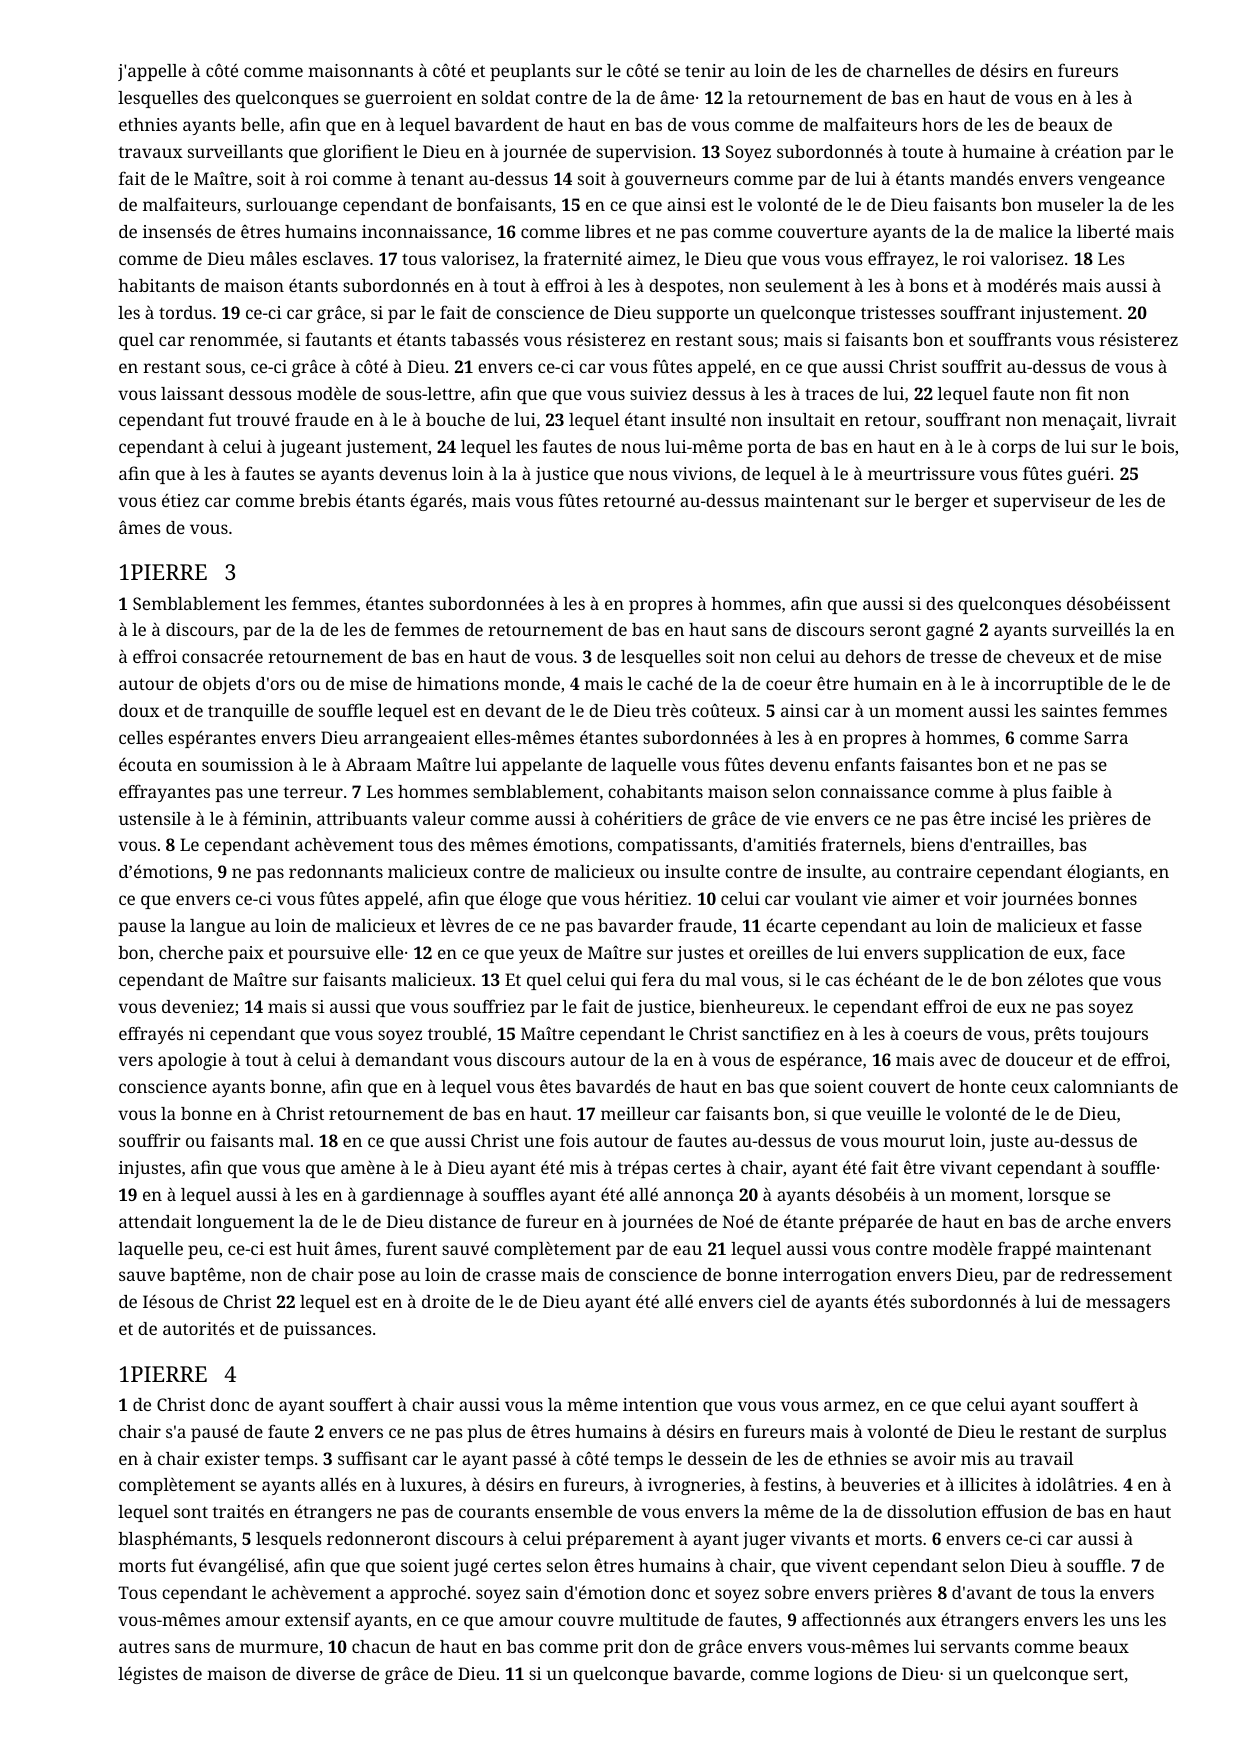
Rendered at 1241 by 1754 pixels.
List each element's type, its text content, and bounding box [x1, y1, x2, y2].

text 1PIERRE 4 [118, 1359, 1181, 1388]
text 1 de Christ donc de ayant souffert à chair aussi vous la même intention que vous vous armez, en ce que celui ayant souffert à chair s'a pausé de faute 2 envers ce ne pas plus de êtres humains à désirs en fureurs mais à volonté de Dieu le restant de surplus en à chair exister temps. 3 suffisant car le ayant passé à côté temps le dessein de les de ethnies se avoir mis au travail complètement se ayants allés en à luxures, à désirs en fureurs, à ivrogneries, à festins, à beuveries et à illicites à idolâtries. 4 en à lequel sont traités en étrangers ne pas de courants ensemble de vous envers la même de la de dissolution effusion de bas en haut blasphémants, 5 lesquels redonneront discours à celui préparement à ayant juger vivants et morts. 6 envers ce-ci car aussi à morts fut évangélisé, afin que que soient jugé certes selon êtres humains à chair, que vivent cependant selon Dieu à souffle. 7 de Tous cependant le achèvement a approché. soyez sain d'émotion donc et soyez sobre envers prières 8 d'avant de tous la envers vous-mêmes amour extensif ayants, en ce que amour couvre multitude de fautes, 9 affectionnés aux étrangers envers les uns les autres sans de murmure, 10 chacun de haut en bas comme prit don de grâce envers vous-mêmes lui servants comme beaux légistes de maison de diverse de grâce de Dieu. 11 si un quelconque bavarde, comme logions de Dieu· si un quelconque sert, [118, 1393, 1181, 1685]
text j'appelle à côté comme maisonnants à côté et peuplants sur le côté se tenir au loin de les de charnelles de désirs en fureurs lesquelles des quelconques se guerroient en soldat contre de la de âme· 12 la retournement de bas en haut de vous en à les à ethnies ayants belle, afin que en à lequel bavardent de haut en bas de vous comme de malfaiteurs hors de les de beaux de travaux surveillants que glorifient le Dieu en à journée de supervision. 13 Soyez subordonnés à toute à humaine à création par le fait de le Maître, soit à roi comme à tenant au-dessus 14 soit à gouverneurs comme par de lui à étants mandés envers vengeance de malfaiteurs, surlouange cependant de bonfaisants, 15 en ce que ainsi est le volonté de le de Dieu faisants bon museler la de les de insensés de êtres humains inconnaissance, 16 comme libres et ne pas comme couverture ayants de la de malice la liberté mais comme de Dieu mâles esclaves. 17 tous valorisez, la fraternité aimez, le Dieu que vous vous effrayez, le roi valorisez. 18 Les habitants de maison étants subordonnés en à tout à effroi à les à despotes, non seulement à les à bons et à modérés mais aussi à les à tordus. 19 ce-ci car grâce, si par le fait de conscience de Dieu supporte un quelconque tristesses souffrant injustement. 20 quel car renommée, si fautants et étants tabassés vous résisterez en restant sous; mais si faisants bon et souffrants vous résisterez en restant sous, ce-ci grâce à côté à Dieu. 21 envers ce-ci car vous fûtes appelé, en ce que aussi Christ souffrit au-dessus de vous à vous laissant dessous modèle de sous-lettre, afin que que vous suiviez dessus à les à traces de lui, 22 lequel faute non fit non cependant fut trouvé fraude en à le à bouche de lui, 23 lequel étant insulté non insultait en retour, souffrant non menaçait, livrait cependant à celui à jugeant justement, 24 lequel les fautes de nous lui-même porta de bas en haut en à le à corps de lui sur le bois, afin que à les à fautes se ayants devenus loin à la à justice que nous vivions, de lequel à le à meurtrissure vous fûtes guéri. 25 vous étiez car comme brebis étants égarés, mais vous fûtes retourné au-dessus maintenant sur le berger et superviseur de les de âmes de vous. [118, 59, 1181, 539]
text 1 Semblablement les femmes, étantes subordonnées à les à en propres à hommes, afin que aussi si des quelconques désobéissent à le à discours, par de la de les de femmes de retournement de bas en haut sans de discours seront gagné 2 ayants surveillés la en à effroi consacrée retournement de bas en haut de vous. 3 de lesquelles soit non celui au dehors de tresse de cheveux et de mise autour de objets d'ors ou de mise de himations monde, 4 mais le caché de la de coeur être humain en à le à incorruptible de le de doux et de tranquille de souffle lequel est en devant de le de Dieu très coûteux. 5 ainsi car à un moment aussi les saintes femmes celles espérantes envers Dieu arrangeaient elles-mêmes étantes subordonnées à les à en propres à hommes, 6 comme Sarra écouta en soumission à le à Abraam Maître lui appelante de laquelle vous fûtes devenu enfants faisantes bon et ne pas se effrayantes pas une terreur. 7 Les hommes semblablement, cohabitants maison selon connaissance comme à plus faible à ustensile à le à féminin, attribuants valeur comme aussi à cohéritiers de grâce de vie envers ce ne pas être incisé les prières de vous. 8 Le cependant achèvement tous des mêmes émotions, compatissants, d'amitiés fraternels, biens d'entrailles, bas d’émotions, 9 ne pas redonnants malicieux contre de malicieux ou insulte contre de insulte, au contraire cependant élogiants, en ce que envers ce-ci vous fûtes appelé, afin que éloge que vous héritiez. 10 celui car voulant vie aimer et voir journées bonnes pause la langue au loin de malicieux et lèvres de ce ne pas bavarder fraude, 11 écarte cependant au loin de malicieux et fasse bon, cherche paix et poursuive elle· 12 en ce que yeux de Maître sur justes et oreilles de lui envers supplication de eux, face cependant de Maître sur faisants malicieux. 13 Et quel celui qui fera du mal vous, si le cas échéant de le de bon zélotes que vous vous deveniez; 14 mais si aussi que vous souffriez par le fait de justice, bienheureux. le cependant effroi de eux ne pas soyez effrayés ni cependant que vous soyez troublé, 15 Maître cependant le Christ sanctifiez en à les à coeurs de vous, prêts toujours vers apologie à tout à celui à demandant vous discours autour de la en à vous de espérance, 16 mais avec de douceur et de effroi, conscience ayants bonne, afin que en à lequel vous êtes bavardés de haut en bas que soient couvert de honte ceux calomniants de vous la bonne en à Christ retournement de bas en haut. 17 meilleur car faisants bon, si que veuille le volonté de le de Dieu, souffrir ou faisants mal. 18 en ce que aussi Christ une fois autour de fautes au-dessus de vous mourut loin, juste au-dessus de injustes, afin que vous que amène à le à Dieu ayant été mis à trépas certes à chair, ayant été fait être vivant cependant à souffle· 19 en à lequel aussi à les en à gardiennage à souffles ayant été allé annonça 20 à ayants désobéis à un moment, lorsque se attendait longuement la de le de Dieu distance de fureur en à journées de Noé de étante préparée de haut en bas de arche envers laquelle peu, ce-ci est huit âmes, furent sauvé complètement par de eau 21 lequel aussi vous contre modèle frappé maintenant sauve baptême, non de chair pose au loin de crasse mais de conscience de bonne interrogation envers Dieu, par de redressement de Iésous de Christ 22 lequel est en à droite de le de Dieu ayant été allé envers ciel de ayants étés subordonnés à lui de messagers et de autorités et de puissances. [118, 592, 1181, 1341]
text 1PIERRE 3 [118, 557, 1181, 587]
